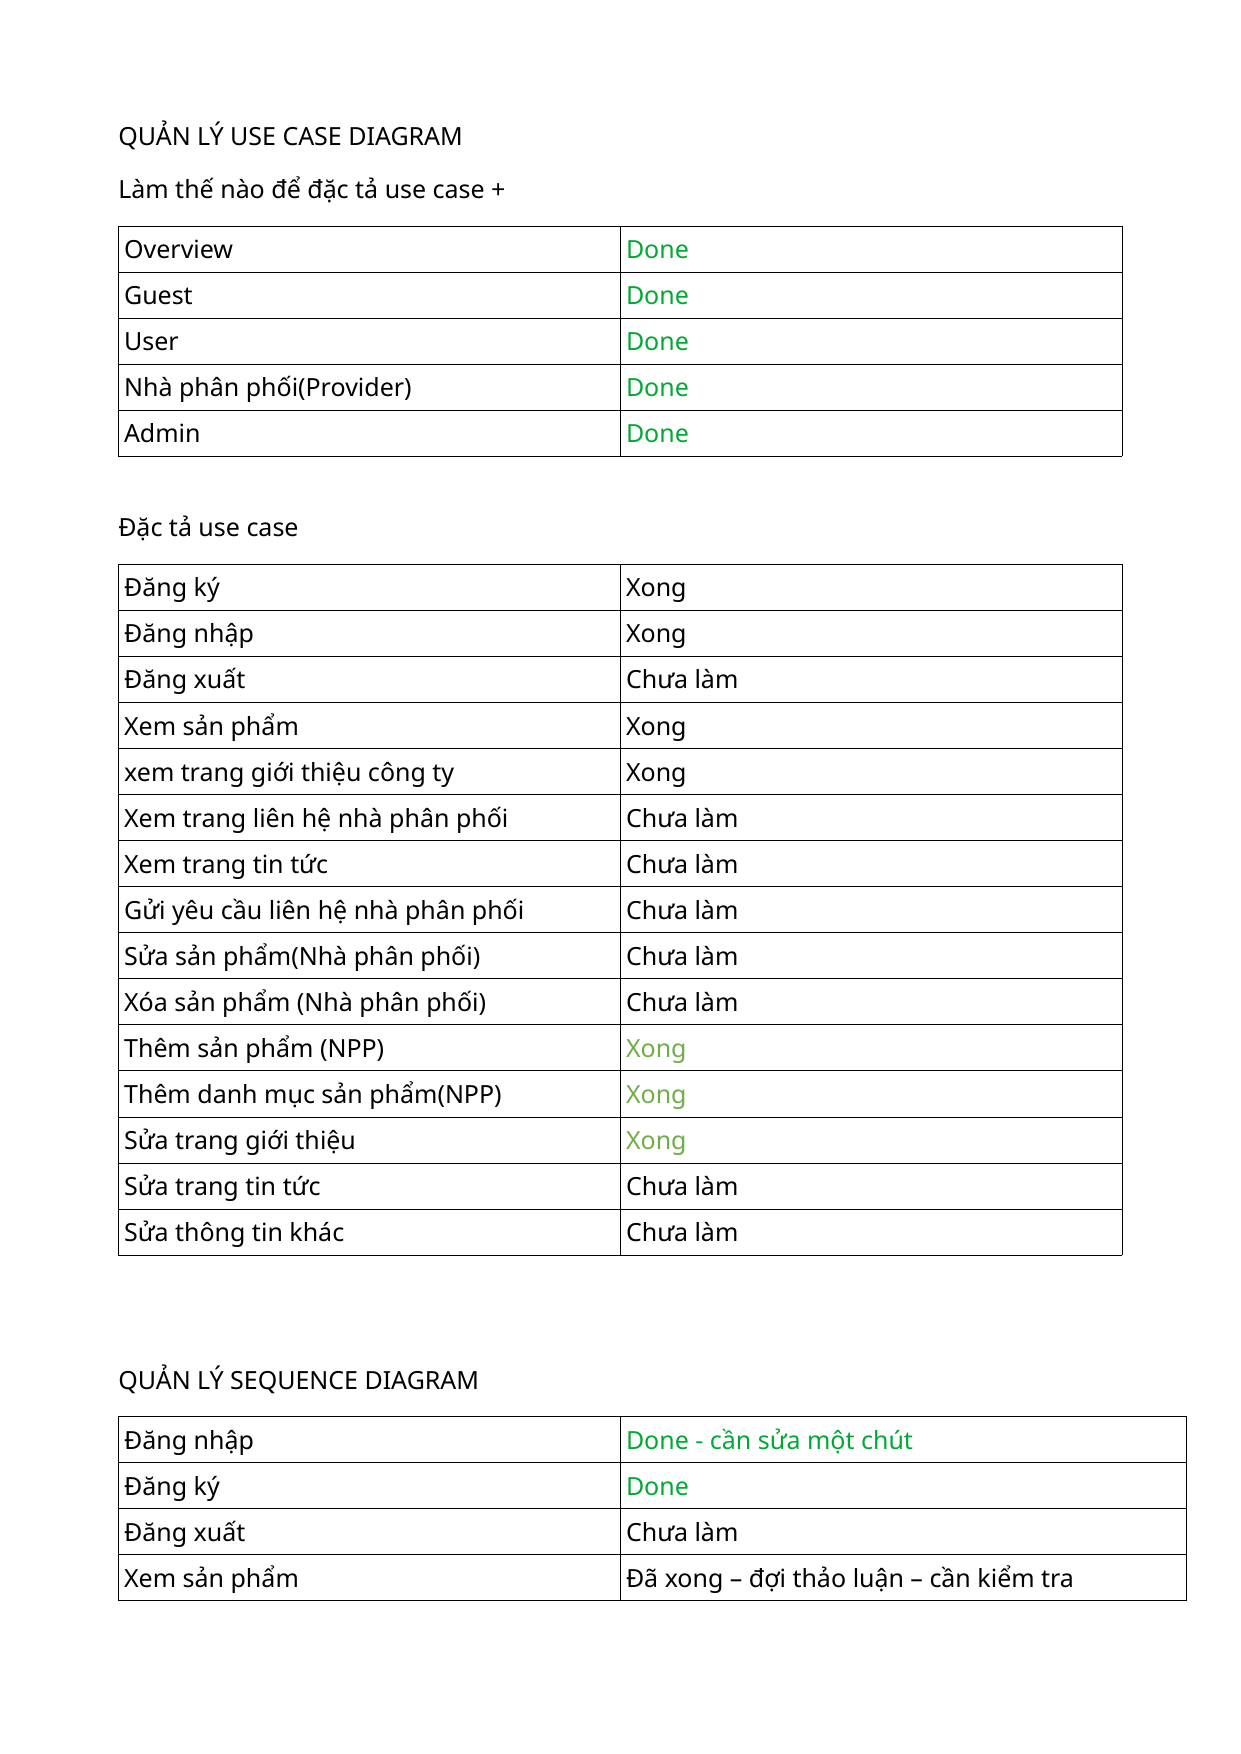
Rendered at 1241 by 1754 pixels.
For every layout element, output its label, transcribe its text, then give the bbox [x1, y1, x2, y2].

table_cell xem trang giới thiệu công ty [119, 749, 620, 794]
table_cell Sửa sản phẩm(Nhà phân phối) [119, 933, 620, 978]
table_cell Gửi yêu cầu liên hệ nhà phân phối [119, 887, 620, 932]
table_header Overview [119, 227, 620, 272]
table_cell Xong [621, 611, 1122, 656]
table_cell Guest [119, 273, 620, 318]
table_cell Nhà phân phối(Provider) [119, 365, 620, 410]
table_cell Xong [621, 749, 1122, 794]
table_cell Done [621, 411, 1122, 456]
table_cell Xong [621, 1025, 1122, 1070]
table_cell Chưa làm [621, 657, 1122, 702]
table_cell Thêm sản phẩm (NPP) [119, 1025, 620, 1070]
table_cell Xem sản phẩm [119, 1555, 620, 1600]
table_cell Done [621, 273, 1122, 318]
table_header Done - cần sửa một chút [621, 1417, 1186, 1462]
table_cell Thêm danh mục sản phẩm(NPP) [119, 1071, 620, 1116]
table_cell Chưa làm [621, 841, 1122, 886]
table_cell Chưa làm [621, 979, 1122, 1024]
table_cell Xong [621, 1071, 1122, 1116]
table_cell User [119, 319, 620, 364]
table_cell Chưa làm [621, 1164, 1122, 1208]
table_cell Done [621, 1463, 1186, 1508]
table_cell Xem sản phẩm [119, 703, 620, 748]
table_cell Xong [621, 703, 1122, 748]
table_header Done [621, 227, 1122, 272]
table_cell Chưa làm [621, 933, 1122, 978]
table_cell Đăng nhập [119, 611, 620, 656]
table_cell Done [621, 365, 1122, 410]
table_header Đăng nhập [119, 1417, 620, 1462]
table_cell Sửa thông tin khác [119, 1210, 620, 1254]
table_cell Xóa sản phẩm (Nhà phân phối) [119, 979, 620, 1024]
table_header Xong [621, 565, 1122, 610]
table_cell Chưa làm [621, 887, 1122, 932]
text Làm thế nào để đặc tả use case + [118, 172, 1122, 206]
table_cell Xem trang tin tức [119, 841, 620, 886]
table_cell Chưa làm [621, 1509, 1186, 1554]
table_cell Đã xong – đợi thảo luận – cần kiểm tra [621, 1555, 1186, 1600]
table_cell Đăng ký [119, 1463, 620, 1508]
text Đặc tả use case [118, 510, 1122, 544]
table_cell Xem trang liên hệ nhà phân phối [119, 795, 620, 840]
table_header Đăng ký [119, 565, 620, 610]
table_cell Admin [119, 411, 620, 456]
table_cell Done [621, 319, 1122, 364]
table_cell Chưa làm [621, 1210, 1122, 1254]
table_cell Đăng xuất [119, 1509, 620, 1554]
table_cell Sửa trang tin tức [119, 1164, 620, 1208]
table_cell Xong [621, 1118, 1122, 1162]
text QUẢN LÝ SEQUENCE DIAGRAM [118, 1362, 1122, 1397]
table_cell Sửa trang giới thiệu [119, 1118, 620, 1162]
table_cell Đăng xuất [119, 657, 620, 702]
text QUẢN LÝ USE CASE DIAGRAM [118, 118, 1122, 152]
table_cell Chưa làm [621, 795, 1122, 840]
